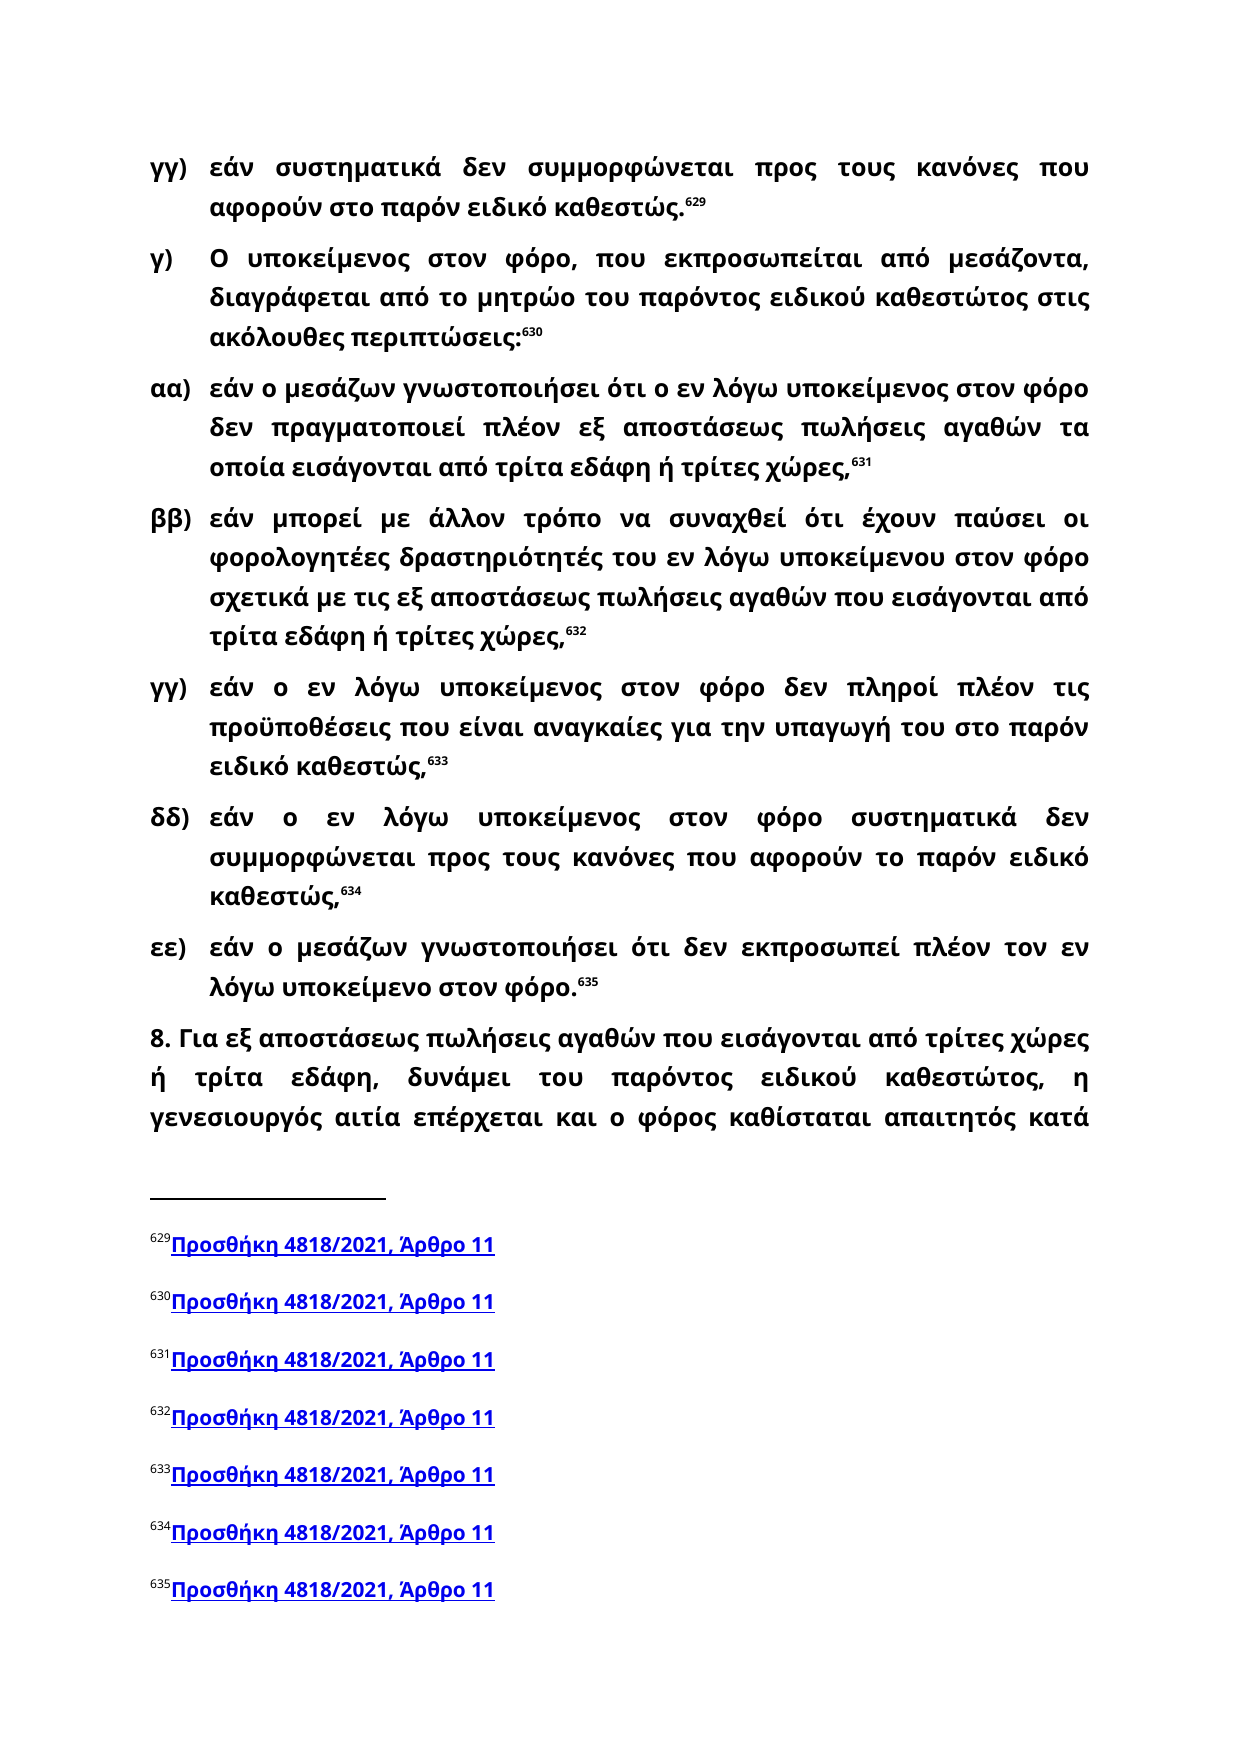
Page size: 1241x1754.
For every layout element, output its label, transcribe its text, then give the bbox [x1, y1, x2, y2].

text 8. Για εξ αποστάσεως πωλήσεις αγαθών που εισάγονται από τρίτες χώρες ή τρίτα εδάφη, δυνάμει του παρόντος ειδικού καθεστώτος, η γενεσιουργός αιτία επέρχεται και ο φόρος καθίσταται απαιτητός κατά [150, 1021, 1090, 1133]
text Προσθήκη 4818/2021, Άρθρο 11 [150, 1518, 1090, 1546]
text Προσθήκη 4818/2021, Άρθρο 11 [150, 1403, 1090, 1431]
list γγ) εάν συστηματικά δεν συμμορφώνεται προς τους κανόνες που αφορούν στο παρόν ειδικό καθεστώς. [150, 150, 1090, 223]
list γ) Ο υποκείμενος στον φόρο, που εκπροσωπείται από μεσάζοντα, διαγράφεται από το μητρώο του παρόντος ειδικού καθεστώτος στις ακόλουθες περιπτώσεις: [150, 241, 1090, 353]
list αα) εάν ο μεσάζων γνωστοποιήσει ότι ο εν λόγω υποκείμενος στον φόρο δεν πραγματοποιεί πλέον εξ αποστάσεως πωλήσεις αγαθών τα οποία εισάγονται από τρίτα εδάφη ή τρίτες χώρες, [150, 371, 1090, 483]
text Προσθήκη 4818/2021, Άρθρο 11 [150, 1576, 1090, 1604]
list γγ) εάν ο εν λόγω υποκείμενος στον φόρο δεν πληροί πλέον τις προϋποθέσεις που είναι αναγκαίες για την υπαγωγή του στο παρόν ειδικό καθεστώς, [150, 670, 1090, 782]
list εε) εάν ο μεσάζων γνωστοποιήσει ότι δεν εκπροσωπεί πλέον τον εν λόγω υποκείμενο στον φόρο. [150, 930, 1090, 1003]
text Προσθήκη 4818/2021, Άρθρο 11 [150, 1287, 1090, 1316]
text Προσθήκη 4818/2021, Άρθρο 11 [150, 1460, 1090, 1489]
list δδ) εάν ο εν λόγω υποκείμενος στον φόρο συστηματικά δεν συμμορφώνεται προς τους κανόνες που αφορούν το παρόν ειδικό καθεστώς, [150, 800, 1090, 912]
text Προσθήκη 4818/2021, Άρθρο 11 [150, 1230, 1090, 1258]
text Προσθήκη 4818/2021, Άρθρο 11 [150, 1345, 1090, 1373]
list ββ) εάν μπορεί με άλλον τρόπο να συναχθεί ότι έχουν παύσει οι φορολογητέες δραστηριότητές του εν λόγω υποκείμενου στον φόρο σχετικά με τις εξ αποστάσεως πωλήσεις αγαθών που εισάγονται από τρίτα εδάφη ή τρίτες χώρες, [150, 501, 1090, 652]
